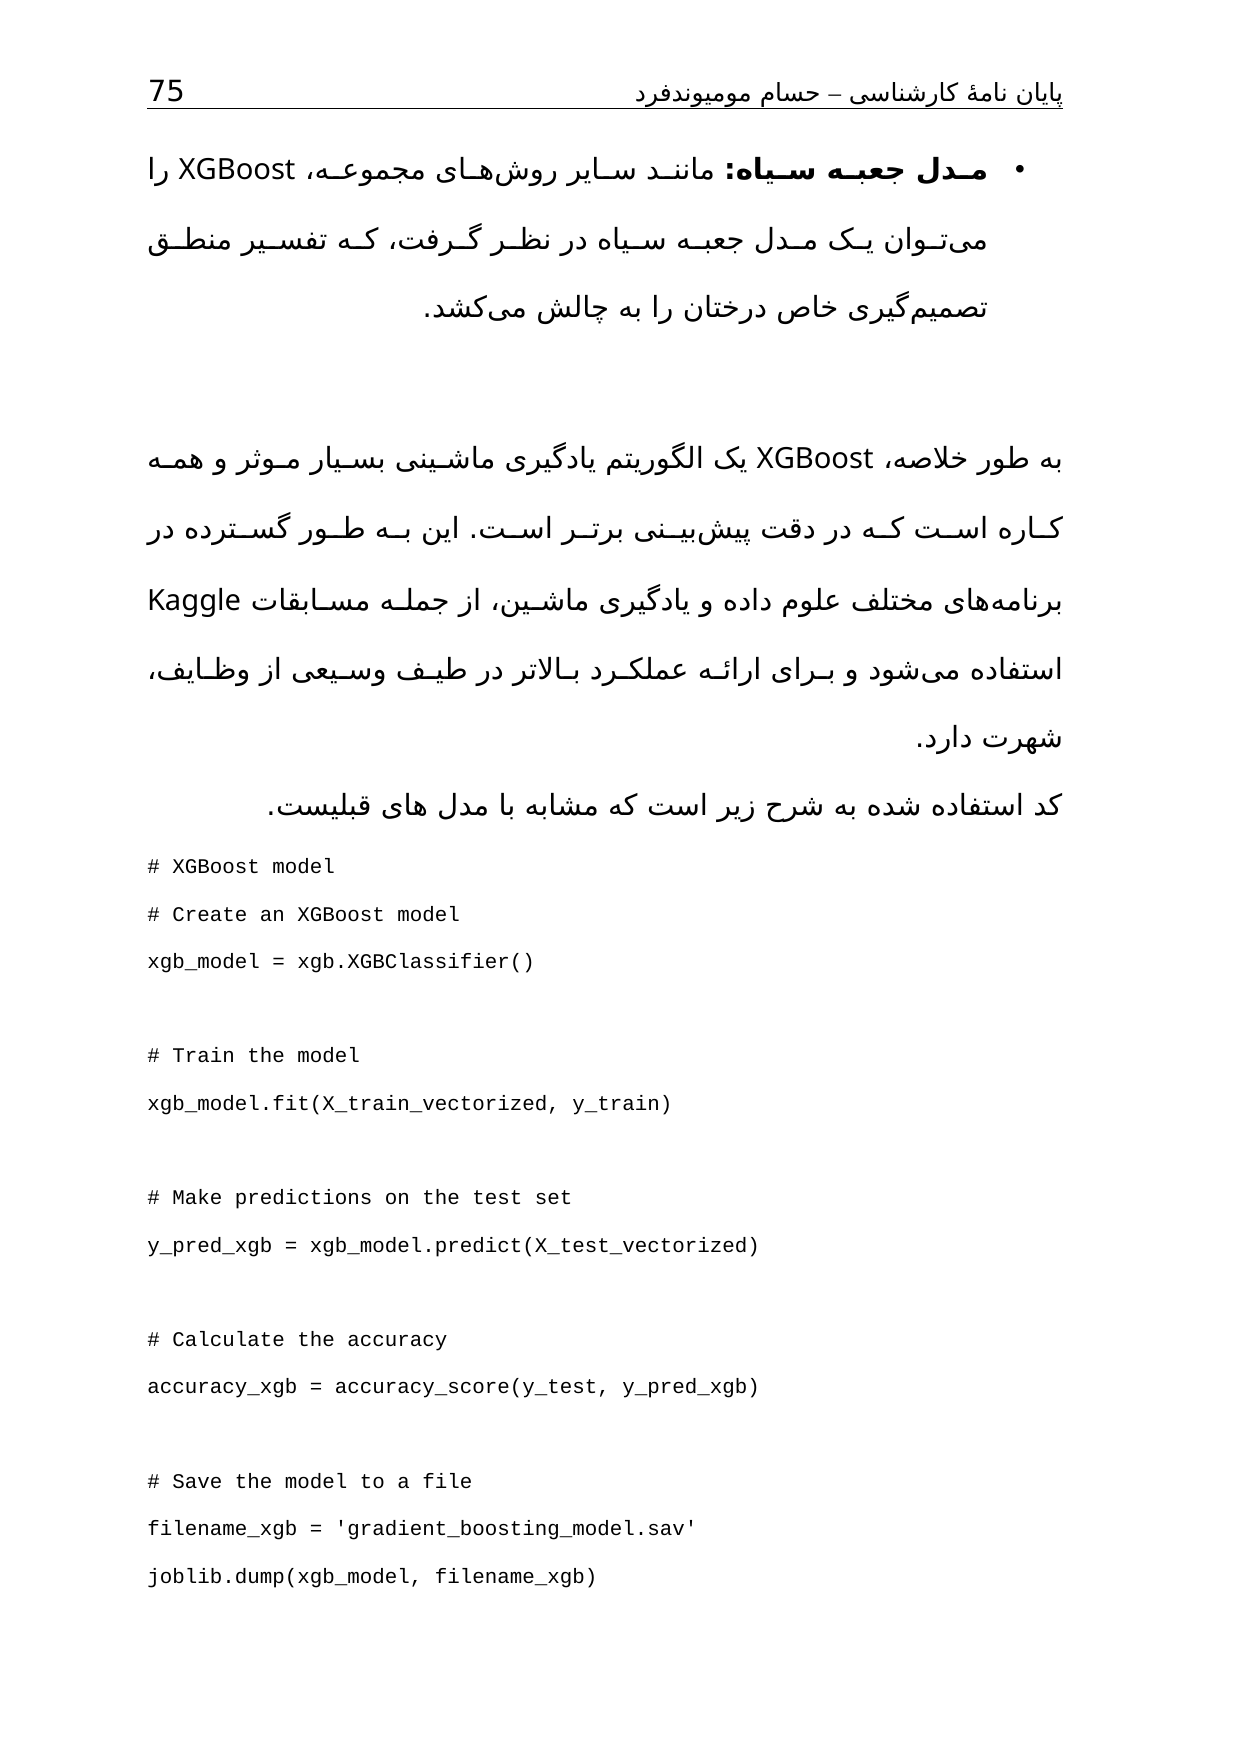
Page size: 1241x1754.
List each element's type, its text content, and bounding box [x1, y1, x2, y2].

text y_pred_xgb = xgb_model.predict(X_test_vectorized) [147, 1235, 1063, 1258]
text xgb_model = xgb.XGBClassifier() [147, 951, 1063, 974]
text filename_xgb = 'gradient_boosting_model.sav' [147, 1518, 1063, 1542]
text # XGBoost model [147, 856, 1063, 880]
text به طور خلاصه، XGBoost یک الگوریتم یادگیری ماشینی بسیار موثر و همه کاره است که در دقت پیش‌بینی برتر است. این به طور گسترده در برنامه‌های مختلف علوم داده و یادگیری ماشین، از جمله مسابقات Kaggle استفاده می‌شود و برای ارائه عملکرد بالاتر در طیف وسیعی از وظایف، شهرت دارد. [147, 437, 1063, 754]
text accuracy_xgb = accuracy_score(y_test, y_pred_xgb) [147, 1377, 1063, 1400]
text xgb_model.fit(X_train_vectorized, y_train) [147, 1093, 1063, 1116]
text کد استفاده شده به شرح زیر است که مشابه با مدل های قبلیست. [147, 788, 1063, 822]
list مدل جعبه سیاه: مانند سایر روش‌های مجموعه، XGBoost را می‌توان یک مدل جعبه سیاه در نظر گرفت، که تفسیر منطق تصمیم‌گیری خاص درختان را به چالش می‌کشد. [147, 148, 1026, 324]
text # Train the model [147, 1046, 1063, 1069]
text joblib.dump(xgb_model, filename_xgb) [147, 1566, 1063, 1589]
text # Create an XGBoost model [147, 904, 1063, 927]
text # Make predictions on the test set [147, 1187, 1063, 1211]
text # Calculate the accuracy [147, 1329, 1063, 1353]
text # Save the model to a file [147, 1471, 1063, 1495]
